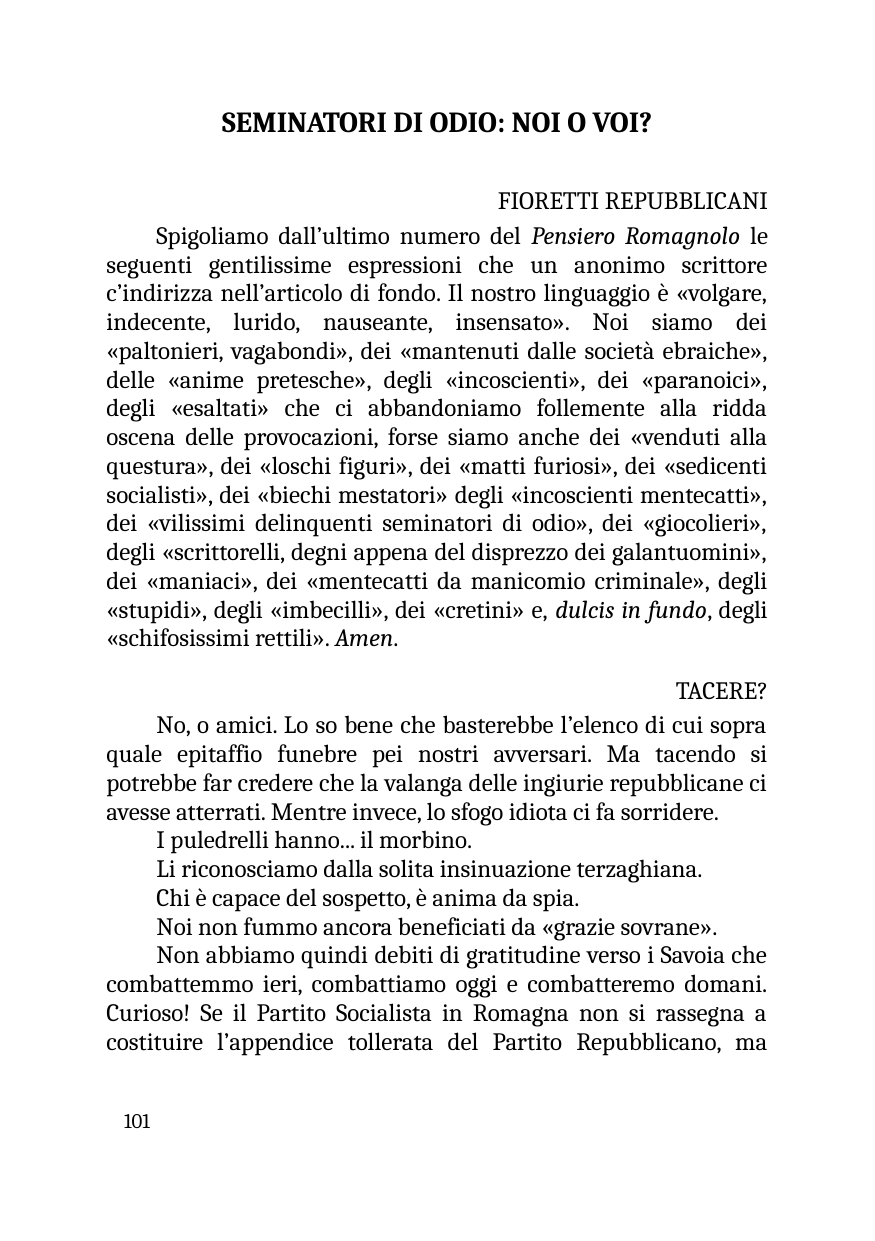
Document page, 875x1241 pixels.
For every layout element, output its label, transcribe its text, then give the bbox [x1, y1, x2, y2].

text Chi è capace del sospetto, è anima da spia. [106, 884, 768, 913]
text Noi non fummo ancora beneficiati da «grazie sovrane». [106, 913, 768, 941]
text Non abbiamo quindi debiti di gratitudine verso i Savoia che combattemmo ieri, combattiamo oggi e combatteremo domani. Curioso! Se il Partito Socialista in Romagna non si rassegna a costituire l’appendice tollerata del Partito Repubblicano, ma [106, 941, 768, 1056]
subtitle SEMINATORI DI ODIO: NOI O VOI? [106, 106, 768, 140]
text Li riconosciamo dalla solita insinuazione terzaghiana. [106, 855, 768, 884]
text FIORETTI REPUBBLICANI [106, 187, 768, 216]
text TACERE? [106, 677, 768, 705]
text Spigoliamo dall’ultimo numero del Pensiero Romagnolo le seguenti gentilissime espressioni che un anonimo scrittore c’indirizza nell’articolo di fondo. Il nostro linguaggio è «volgare, indecente, lurido, nauseante, insensato». Noi siamo dei «paltonieri, vagabondi», dei «mantenuti dalle società ebraiche», delle «anime pretesche», degli «incoscienti», dei «paranoici», degli «esaltati» che ci abbandoniamo follemente alla ridda oscena delle provocazioni, forse siamo anche dei «venduti alla questura», dei «loschi figuri», dei «matti furiosi», dei «sedicenti socialisti», dei «biechi mestatori» degli «incoscienti mentecatti», dei «vilissimi delinquenti seminatori di odio», dei «giocolieri», degli «scrittorelli, degni appena del disprezzo dei galantuomini», dei «maniaci», dei «mentecatti da manicomio criminale», degli «stupidi», degli «imbecilli», dei «cretini» e, dulcis in fundo, degli «schifosissimi rettili». Amen. [106, 222, 768, 653]
text No, o amici. Lo so bene che basterebbe l’elenco di cui sopra quale epitaffio funebre pei nostri avversari. Ma tacendo si potrebbe far credere che la valanga delle ingiurie repubblicane ci avesse atterrati. Mentre invece, lo sfogo idiota ci fa sorridere. [106, 711, 768, 826]
text I puledrelli hanno... il morbino. [106, 826, 768, 855]
